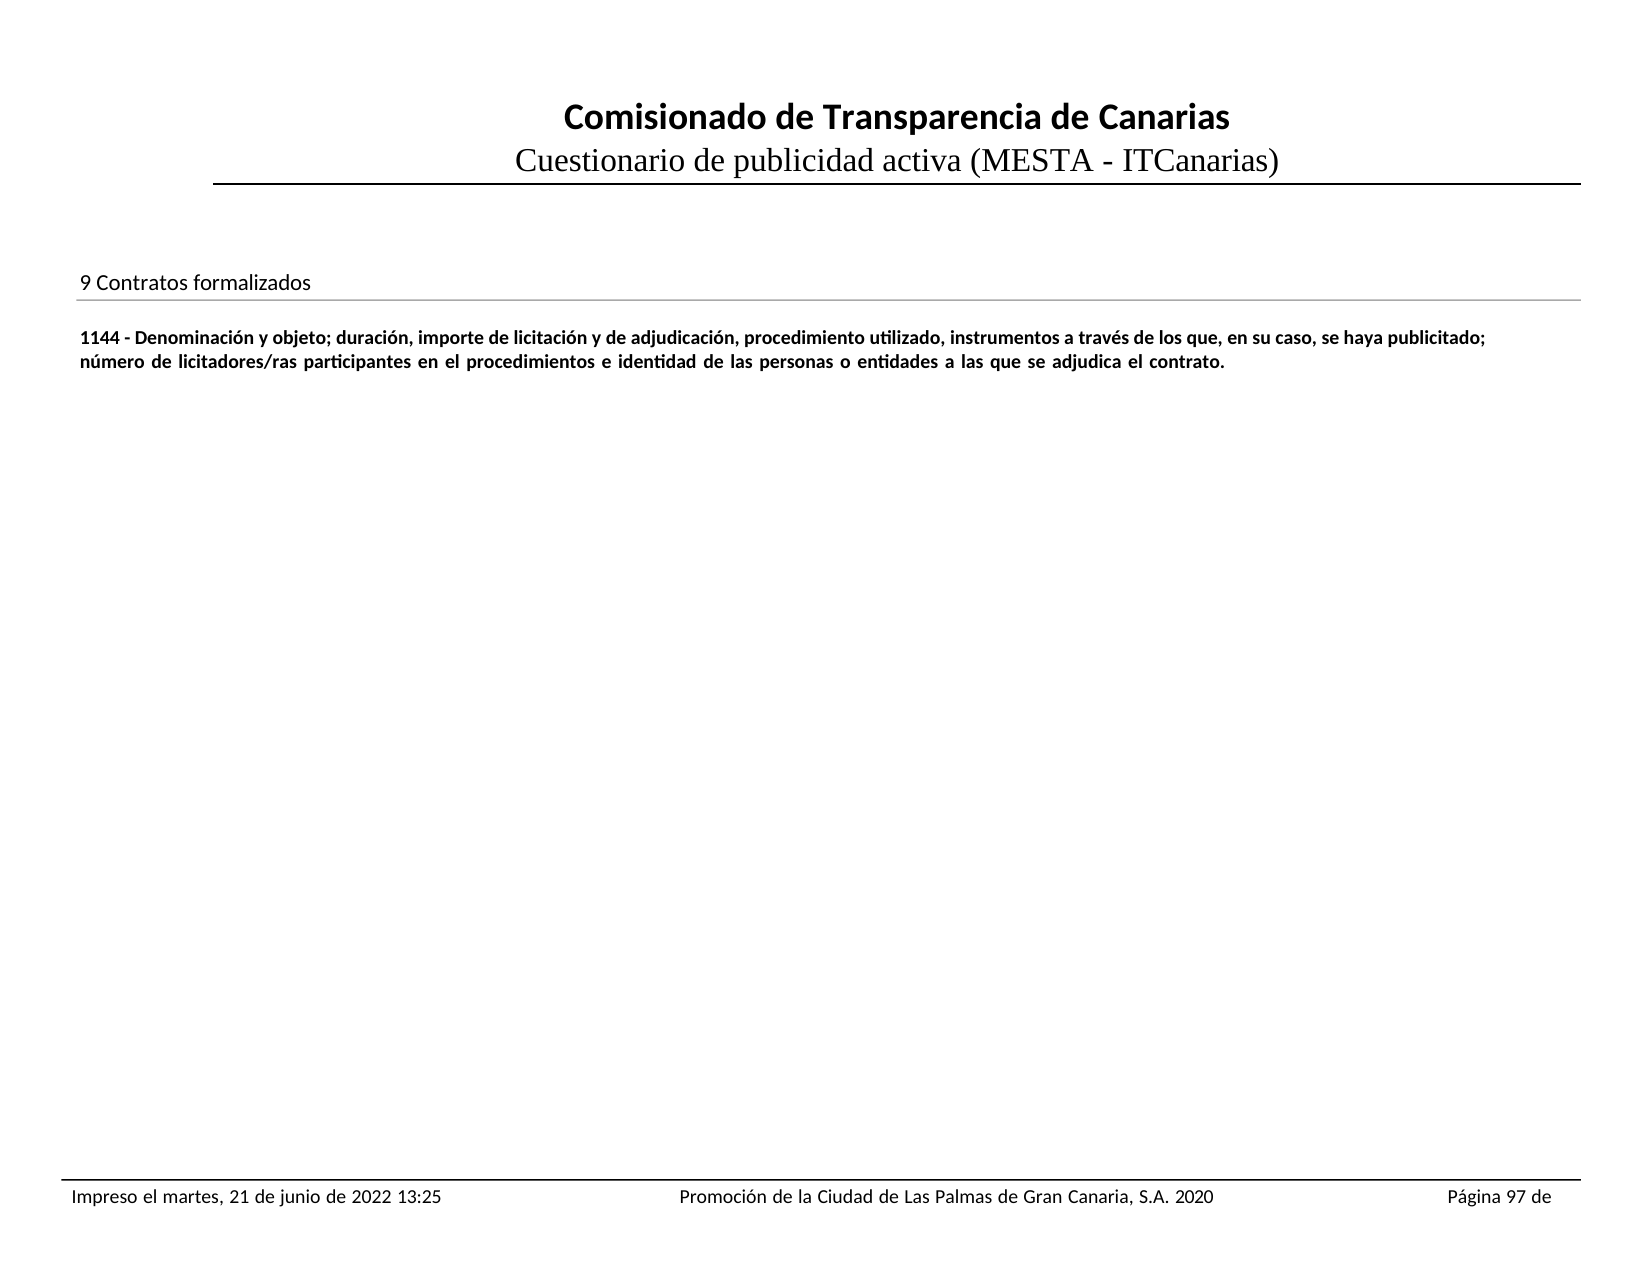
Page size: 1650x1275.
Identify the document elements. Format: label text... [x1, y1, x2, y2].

list Contratos formalizados [79, 268, 1592, 296]
text 1144 - Denominación y objeto; duración, importe de licitación y de adjudicación, procedimiento utilizado, instrumentos a través de los que, en su caso, se haya publicitado; número de licitadores/ras participantes en el procedimientos e identidad de las personas o entidades a las que se adjudica el contrato. [79, 325, 1547, 374]
